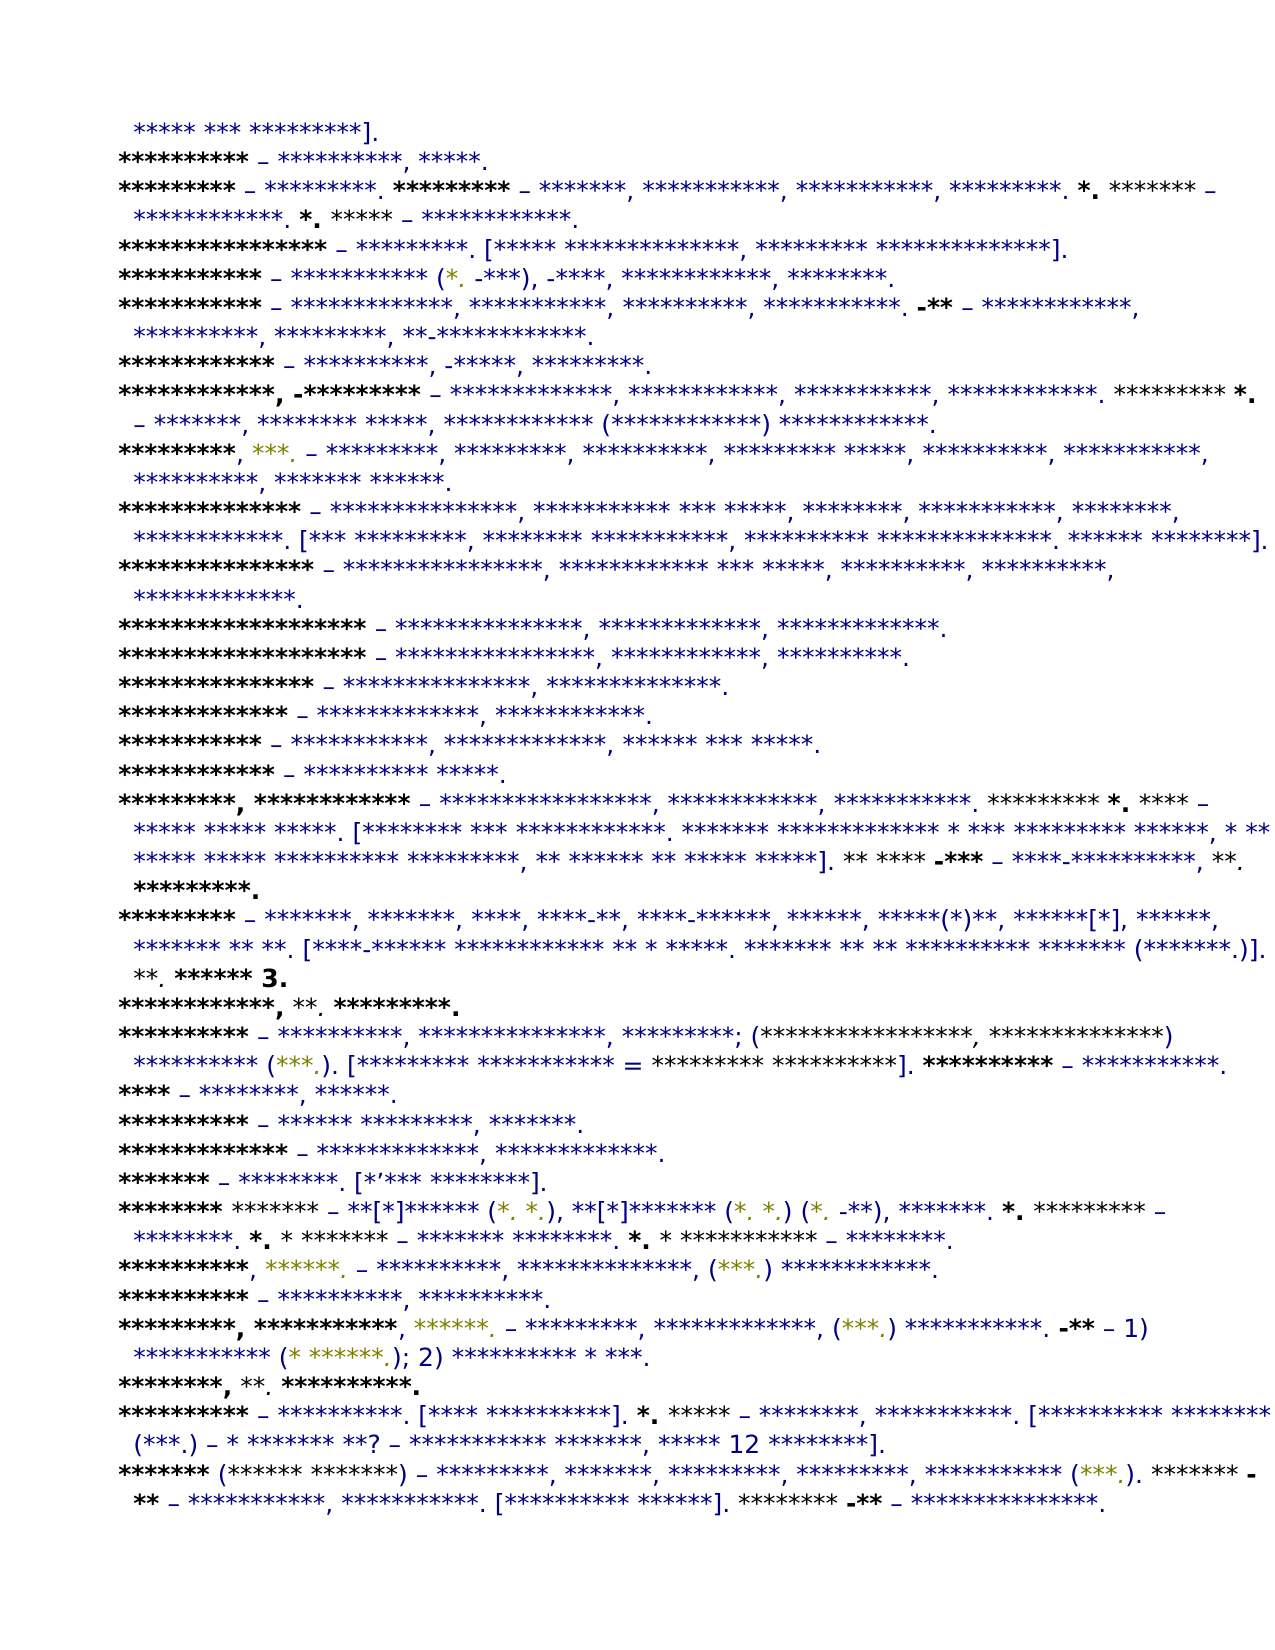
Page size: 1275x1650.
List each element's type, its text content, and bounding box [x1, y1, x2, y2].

text **********, ******. – **********, **************, (***.) ************. [118, 1256, 1275, 1285]
text ********* – *******, *******, ****, ****-**, ****-******, ******, *****(*)**, ******[*], ******, ******* ** **. [****-****** ************ ** * *****. ******* ** ** ********** ******* (*******.)]. **. ****** 3. [118, 906, 1275, 993]
text **** – ********, ******. [118, 1081, 1275, 1110]
text ************ – **********, -*****, *********. [118, 351, 1275, 381]
text *********** – *********** (*. -***), -****, ************, ********. [118, 264, 1275, 293]
text ***** *** *********]. [118, 118, 1275, 147]
text ******************* – ****************, ************, **********. [118, 643, 1275, 672]
text ********, **. **********. [118, 1372, 1275, 1401]
text ******* – ********. [*’*** ********]. [118, 1168, 1275, 1197]
text *********, ***********, ******. – *********, *************, (***.) ***********. -** – 1) *********** (* ******.); 2) ********** * ***. [118, 1314, 1275, 1372]
text *************** – ***************, **************. [118, 672, 1275, 701]
text ************, -********* – *************, ************, ***********, ************. ********* *. – *******, ******** *****, ************ (************) ************. [118, 381, 1275, 439]
text ********* – *********. ********* – *******, ***********, ***********, *********. *. ******* – ************. *. ***** – ************. [118, 176, 1275, 235]
text ************* – *************, ************. [118, 701, 1275, 731]
text ********** – **********, ***************, *********; (*****************, **************) ********** (***.). [********* *********** = ********* **********]. ********** – ***********. [118, 1022, 1275, 1081]
text ********** – **********, **********. [118, 1285, 1275, 1314]
text ************, **. *********. [118, 993, 1275, 1022]
text ********** – ****** *********, *******. [118, 1110, 1275, 1139]
text ************* – *************, *************. [118, 1139, 1275, 1168]
text *********** – ***********, *************, ****** *** *****. [118, 731, 1275, 760]
text *********, ************ – *****************, ************, ***********. ********* *. **** – ***** ***** *****. [******** *** ************. ******* ************* * *** ********* ******, * ** ***** ***** ********** *********, ** ****** ** ***** *****]. ** **** -*** – ****-**********, **. *********. [118, 789, 1275, 906]
text ******** ******* – **[*]****** (*. *.), **[*]******* (*. *.) (*. -**), *******. *. ********* – ********. *. * ******* – ******* ********. *. * *********** – ********. [118, 1197, 1275, 1256]
text ********** – **********. [**** **********]. *. ***** – ********, ***********. [********** ******** (***.) – * ******* **? – *********** *******, ***** 12 ********]. [118, 1401, 1275, 1460]
text ******************* – ***************, *************, *************. [118, 614, 1275, 643]
text *************** – ****************, ************ *** *****, **********, **********, *************. [118, 556, 1275, 614]
text *********** – *************, ***********, **********, ***********. -** – ************, **********, *********, **-************. [118, 293, 1275, 351]
text ************ – ********** *****. [118, 760, 1275, 789]
text **************** – *********. [***** **************, ********* **************]. [118, 235, 1275, 264]
text ************** – ***************, *********** *** *****, ********, ***********, ********, ************. [*** *********, ******** ***********, ********** **************. ****** ********]. [118, 497, 1275, 556]
text ******* (****** *******) – *********, *******, *********, *********, *********** (***.). ******* -** – ***********, ***********. [********** ******]. ******** -** – ***************. [118, 1460, 1275, 1518]
text ********** – **********, *****. [118, 147, 1275, 176]
text *********, ***. – *********, *********, **********, ********* *****, **********, ***********, **********, ******* ******. [118, 439, 1275, 497]
